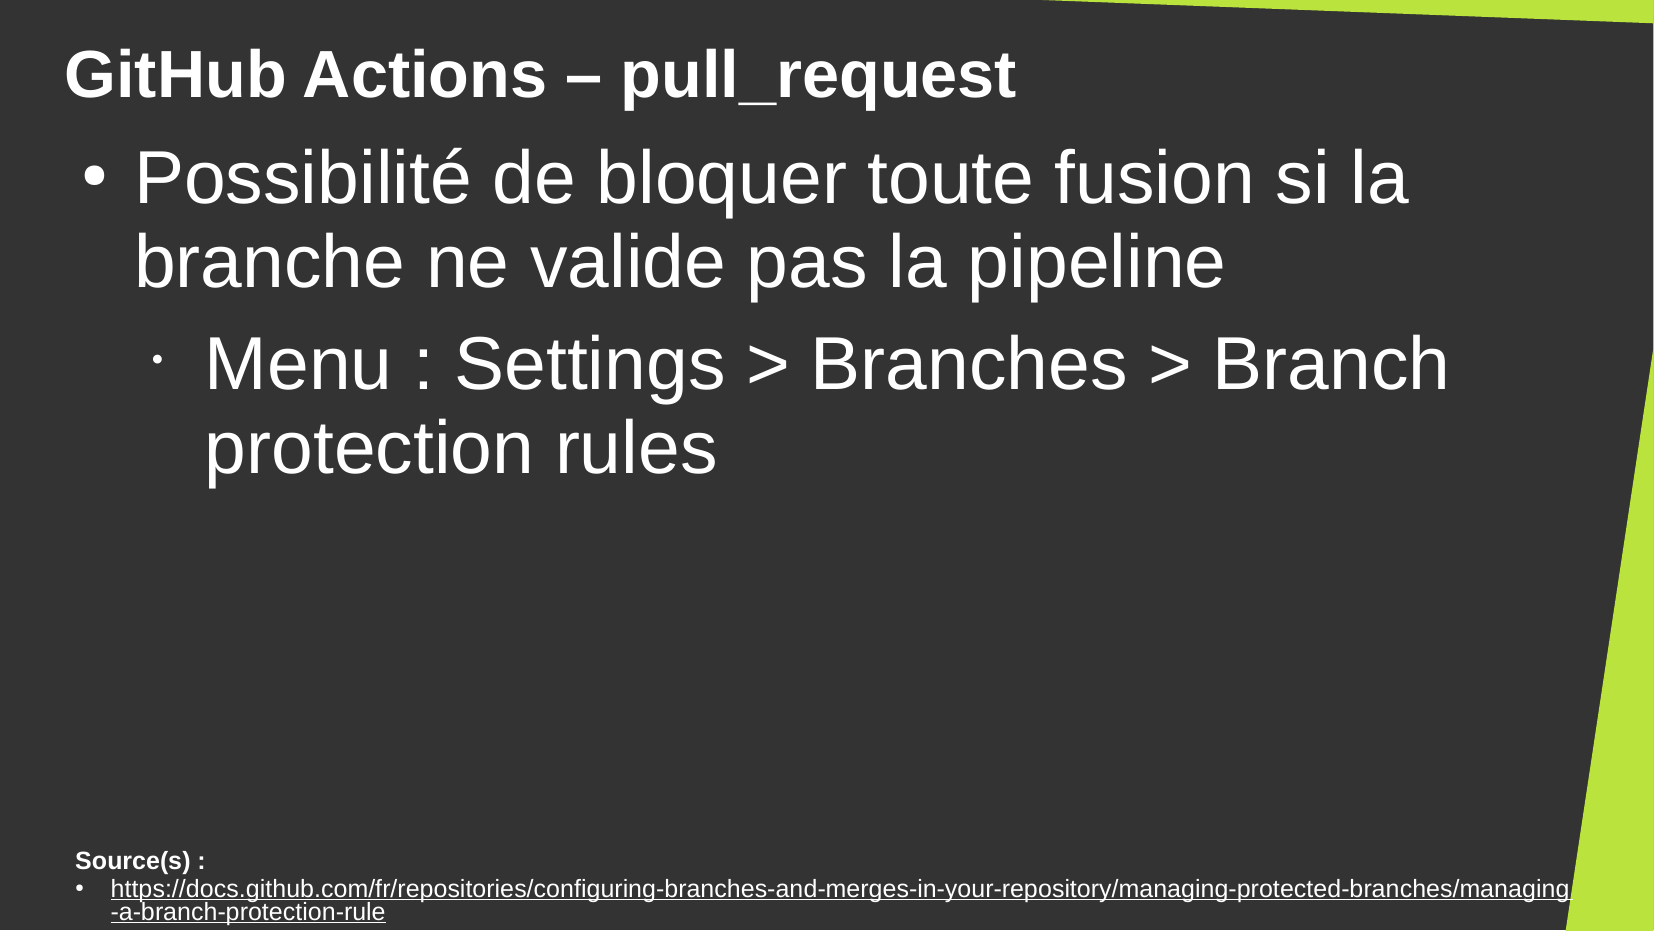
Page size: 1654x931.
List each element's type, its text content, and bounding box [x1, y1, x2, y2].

text_box Source(s) : https://docs.github.com/fr/repositories/configuring-branches-and-merges-in-your-repository/managing-protected-branches/managing-a-branch-protection-rule [60, 801, 1595, 911]
title GitHub Actions – pull_request [64, 37, 1577, 119]
list Possibilité de bloquer toute fusion si la branche ne valide pas la pipeline Menu : Settings > Branches > Branch protection rules [63, 135, 1542, 662]
text_box [1565, 343, 1654, 931]
text_box [1042, 0, 1654, 24]
